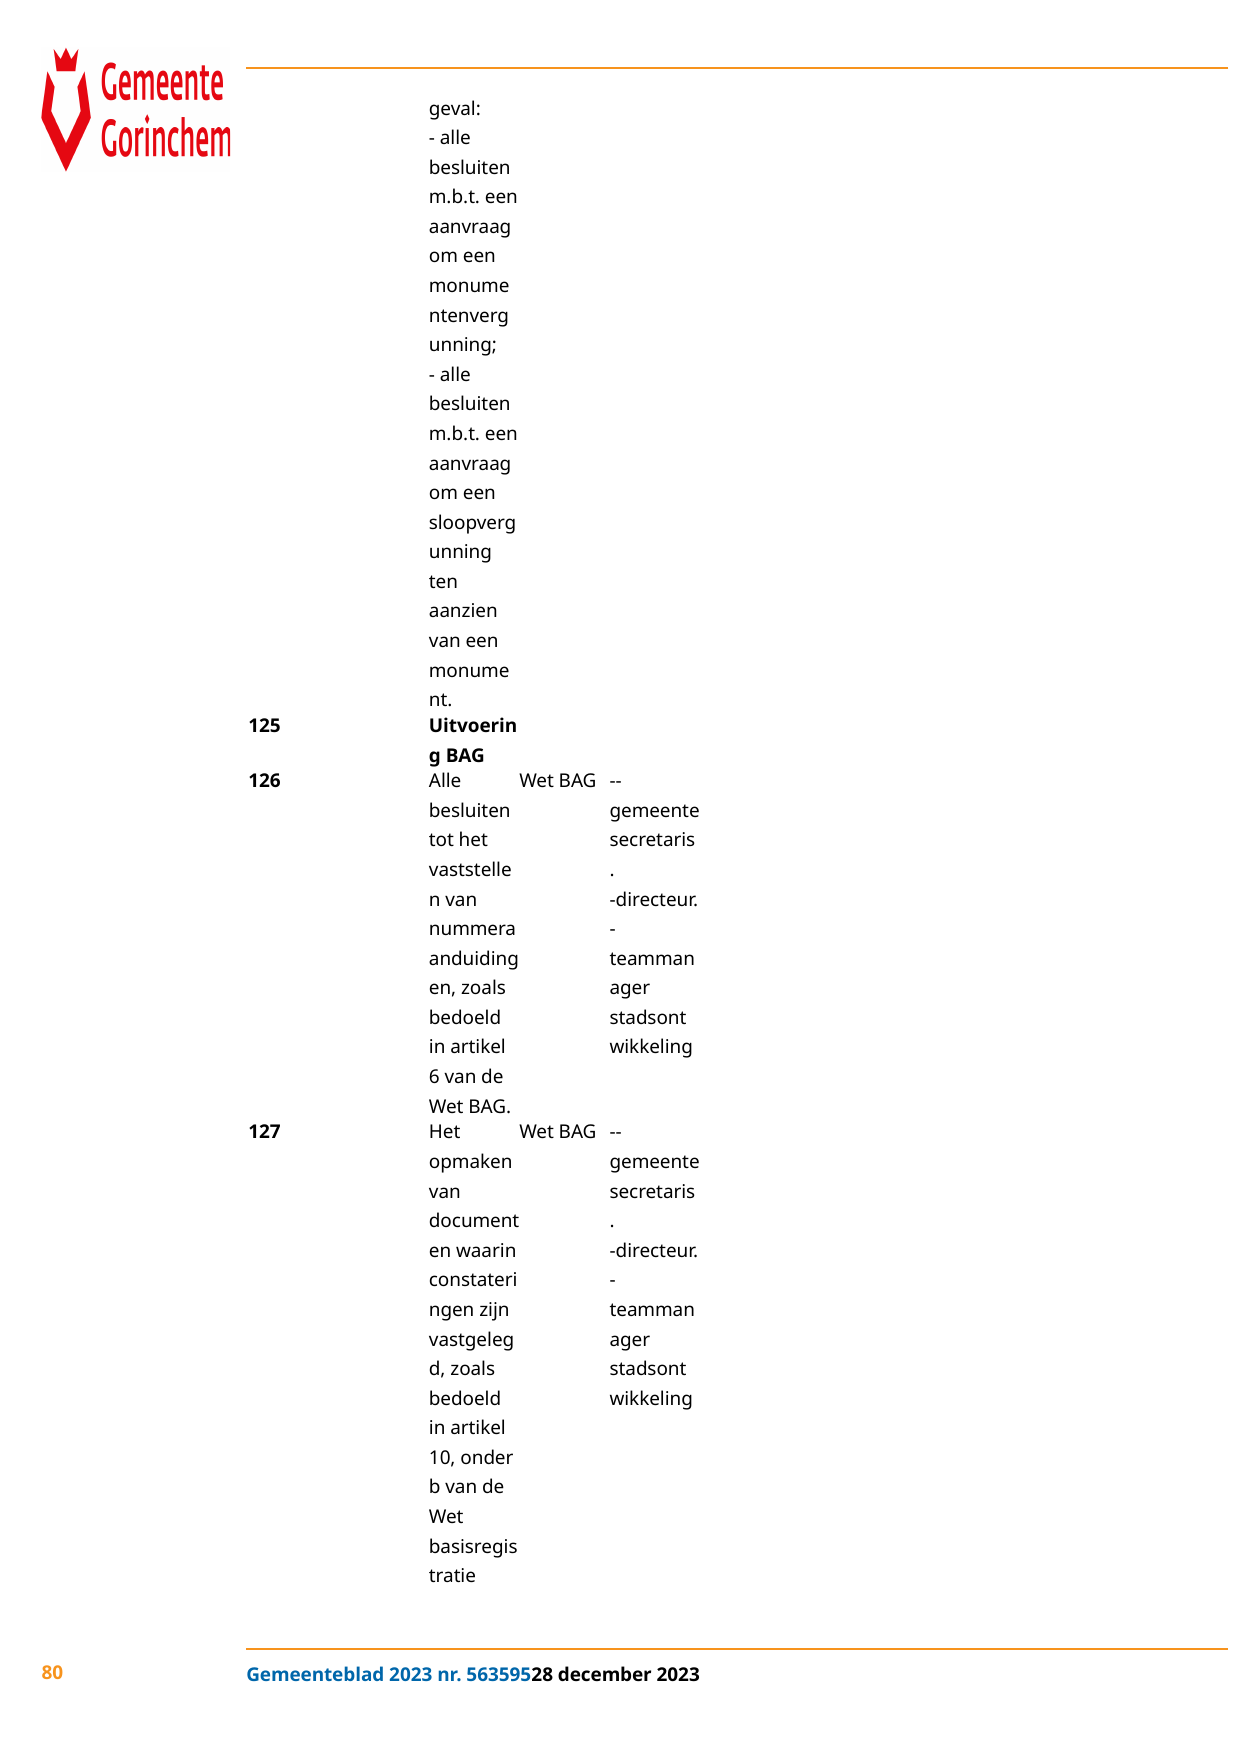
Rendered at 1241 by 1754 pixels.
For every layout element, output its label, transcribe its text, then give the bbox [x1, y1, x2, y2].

table_cell [700, 712, 790, 767]
table_cell [971, 768, 1061, 1119]
table_cell Wet BAG [519, 768, 609, 1119]
table_cell --gemeentesecretaris. -directeur. -teammanager stadsontwikkeling [609, 768, 700, 1119]
table_cell [1061, 712, 1152, 767]
table_cell [790, 1119, 881, 1588]
table_cell [338, 95, 429, 712]
table_cell [519, 712, 609, 767]
table_cell [700, 1119, 790, 1588]
table_cell [881, 768, 971, 1119]
table_cell [971, 1119, 1061, 1588]
table_cell [519, 95, 609, 712]
table_cell [1061, 768, 1152, 1119]
table_cell --gemeentesecretaris. -directeur. -teammanager stadsontwikkeling [609, 1119, 700, 1588]
table_cell [881, 95, 971, 712]
table_cell [609, 95, 700, 712]
table_cell [338, 768, 429, 1119]
table_cell [338, 712, 429, 767]
table_cell [248, 95, 338, 712]
picture [41, 47, 231, 172]
table_cell [881, 712, 971, 767]
table_cell [971, 95, 1061, 712]
table_cell [700, 95, 790, 712]
table_cell [881, 1119, 971, 1588]
table_cell 127 [248, 1119, 338, 1588]
table_cell [338, 1119, 429, 1588]
table_cell [1061, 1119, 1152, 1588]
table_cell [700, 768, 790, 1119]
table_cell geval: - alle besluiten m.b.t. een aanvraag om een monumentenvergunning; - alle besluiten m.b.t. een aanvraag om een sloopvergunning ten aanzien van een monument. [429, 95, 519, 712]
table_cell [790, 712, 881, 767]
table_cell Wet BAG [519, 1119, 609, 1588]
table_cell [790, 768, 881, 1119]
table_cell [971, 712, 1061, 767]
table_cell Alle besluiten tot het vaststellen van nummeraanduidingen, zoals bedoeld in artikel 6 van de Wet BAG. [429, 768, 519, 1119]
table_cell [1061, 95, 1152, 712]
table_cell Uitvoering BAG [429, 712, 519, 767]
table_cell 126 [248, 768, 338, 1119]
table_cell [609, 712, 700, 767]
table_cell Het opmaken van documenten waarin constateringen zijn vastgelegd, zoals bedoeld in artikel 10, onder b van de Wet basisregistratie [429, 1119, 519, 1588]
table_cell 125 [248, 712, 338, 767]
table_cell [790, 95, 881, 712]
